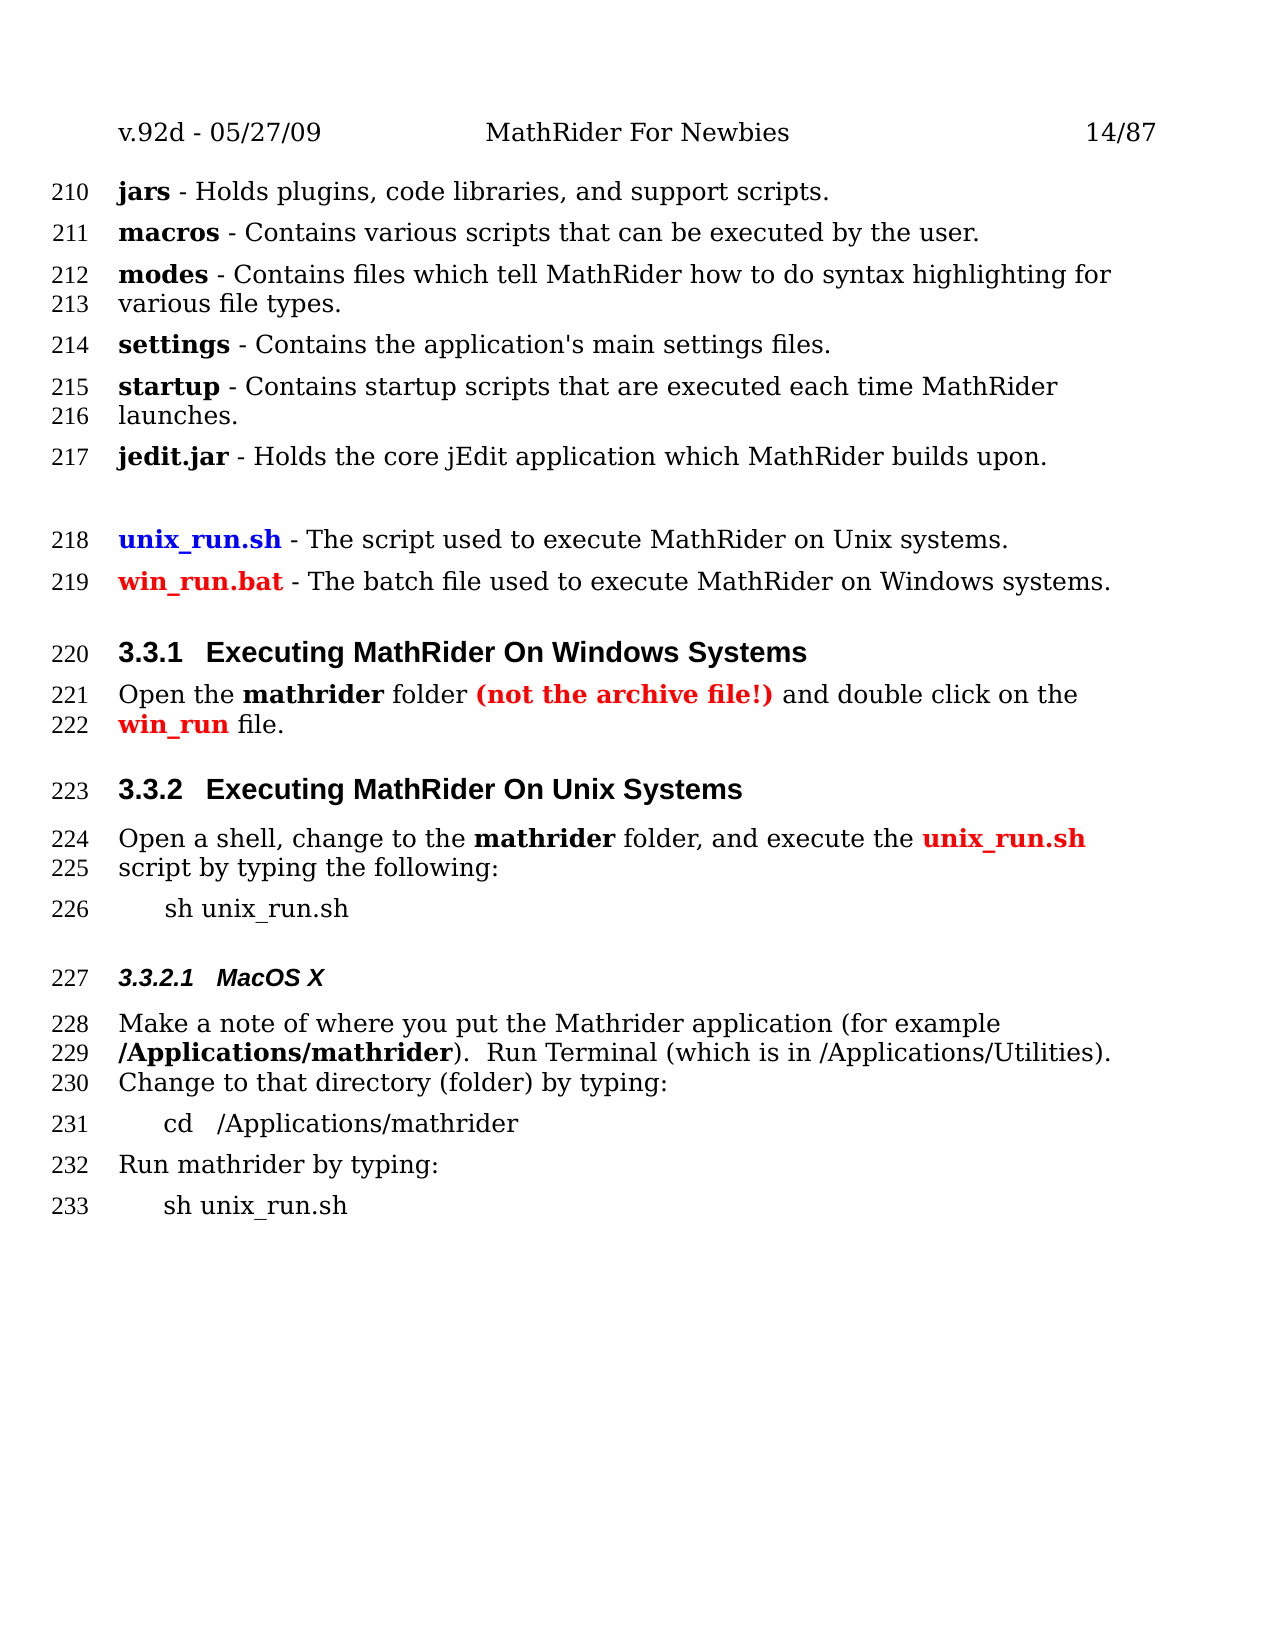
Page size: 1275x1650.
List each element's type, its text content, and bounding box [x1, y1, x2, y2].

text Run mathrider by typing: [118, 1150, 1157, 1179]
text sh unix_run.sh [164, 894, 1157, 924]
text macros - Contains various scripts that can be executed by the user. [118, 218, 1157, 248]
text jars - Holds plugins, code libraries, and support scripts. [118, 177, 1157, 206]
text Open a shell, change to the mathrider folder, and execute the unix_run.sh script by typing the following: [118, 824, 1157, 882]
text settings - Contains the application's main settings files. [118, 330, 1157, 360]
text cd /Applications/mathrider [163, 1109, 1157, 1138]
subtitle MacOS X [118, 963, 1157, 991]
text jedit.jar - Holds the core jEdit application which MathRider builds upon. [118, 442, 1157, 472]
subtitle Executing MathRider On Unix Systems [118, 772, 1157, 806]
text startup - Contains startup scripts that are executed each time MathRider launches. [118, 372, 1157, 430]
text Make a note of where you put the Mathrider application (for example /Applications/mathrider). Run Terminal (which is in /Applications/Utilities). Change to that directory (folder) by typing: [118, 1009, 1157, 1097]
subtitle Executing MathRider On Windows Systems [118, 635, 1157, 668]
text win_run.bat - The batch file used to execute MathRider on Windows systems. [118, 567, 1157, 596]
text Open the mathrider folder (not the archive file!) and double click on the win_run file. [118, 681, 1157, 739]
text sh unix_run.sh [163, 1192, 1157, 1221]
text modes - Contains files which tell MathRider how to do syntax highlighting for various file types. [118, 260, 1157, 318]
text unix_run.sh - The script used to execute MathRider on Unix systems. [118, 525, 1157, 554]
